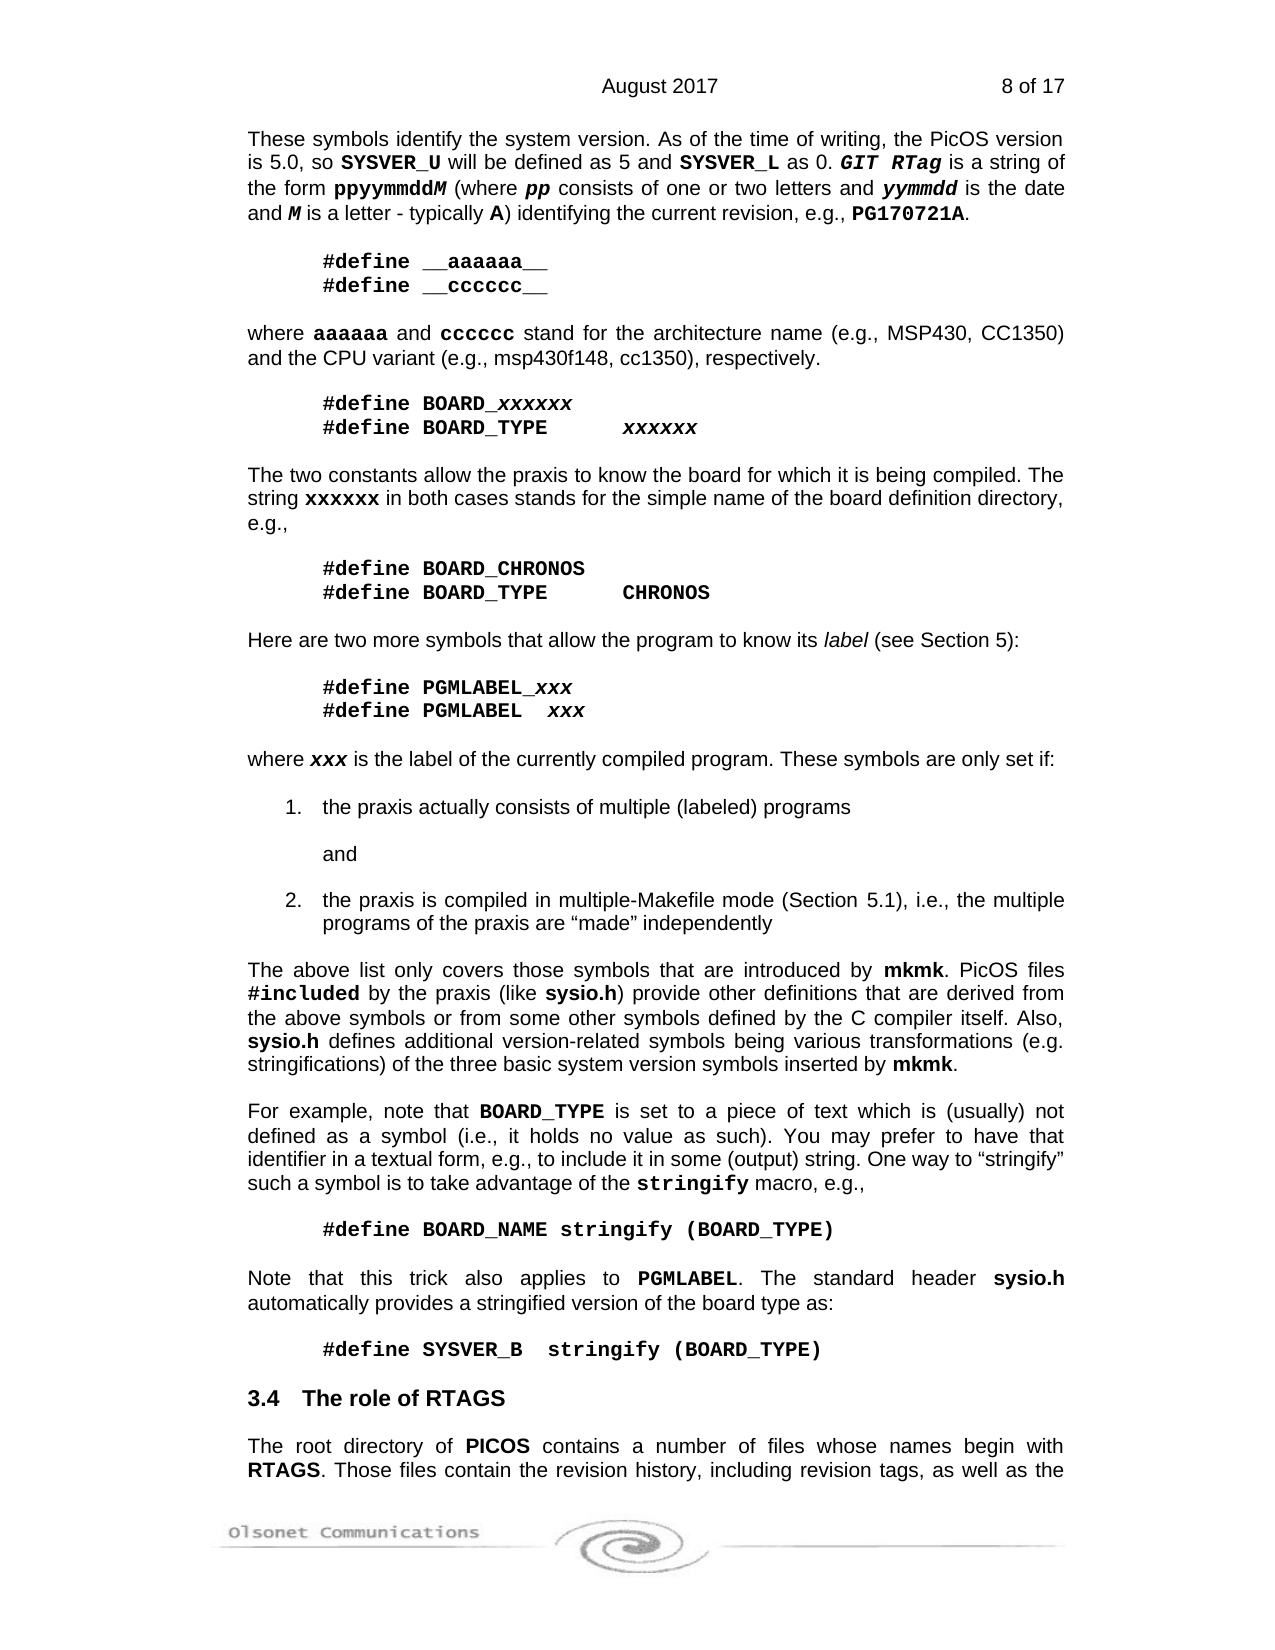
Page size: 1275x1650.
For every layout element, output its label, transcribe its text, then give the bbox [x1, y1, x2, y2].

text Note that this trick also applies to PGMLABEL. The standard header sysio.h automatically provides a stringified version of the board type as: [247, 1266, 1065, 1314]
text where xxx is the label of the currently compiled program. These symbols are only set if: [247, 747, 1065, 772]
text #define SYSVER_B stringify (BOARD_TYPE) [247, 1338, 1065, 1363]
text For example, note that BOARD_TYPE is set to a piece of text which is (usually) not defined as a symbol (i.e., it holds no value as such). You may prefer to have that identifier in a textual form, e.g., to include it in some (output) string. One way to “stringify” such a symbol is to take advantage of the stringify macro, e.g., [247, 1099, 1065, 1196]
list the praxis is compiled in multiple-Makefile mode (Section 5.1), i.e., the multiple programs of the praxis are “made” independently [285, 888, 1065, 935]
picture [210, 1504, 1065, 1596]
text The above list only covers those symbols that are introduced by mkmk. PicOS files #included by the praxis (like sysio.h) provide other definitions that are derived from the above symbols or from some other symbols defined by the C compiler itself. Also, sysio.h defines additional version-related symbols being various transformations (e.g. stringifications) of the three basic system version symbols inserted by mkmk. [247, 958, 1065, 1076]
text #define __aaaaaa__ [247, 249, 1065, 274]
text #define PGMLABEL xxx [247, 700, 1065, 724]
text #define BOARD_TYPE CHRONOS [247, 582, 1065, 606]
text #define BOARD_xxxxxx [247, 393, 1065, 417]
text These symbols identify the system version. As of the time of writing, the PicOS version is 5.0, so SYSVER_U will be defined as 5 and SYSVER_L as 0. GIT RTag is a string of the form ppyymmddM (where pp consists of one or two letters and yymmdd is the date and M is a letter - typically A) identifying the current revision, e.g., PG170721A. [247, 128, 1065, 226]
text #define BOARD_CHRONOS [247, 558, 1065, 582]
text Here are two more symbols that allow the program to know its label (see Section 5): [247, 629, 1065, 652]
text #define PGMLABEL_xxx [247, 675, 1065, 700]
text The root directory of PICOS contains a number of files whose names begin with RTAGS. Those files contain the revision history, including revision tags, as well as the [247, 1435, 1065, 1481]
text #define __cccccc__ [247, 274, 1065, 298]
text The two constants allow the praxis to know the board for which it is being compiled. The string xxxxxx in both cases stands for the simple name of the board definition directory, e.g., [247, 463, 1065, 535]
text #define BOARD_TYPE xxxxxx [247, 417, 1065, 440]
list the praxis actually consists of multiple (labeled) programs [285, 796, 1065, 819]
subtitle The role of RTAGS [247, 1386, 1065, 1412]
text where aaaaaa and cccccc stand for the architecture name (e.g., MSP430, CC1350) and the CPU variant (e.g., msp430f148, cc1350), respectively. [247, 321, 1065, 370]
text #define BOARD_NAME stringify (BOARD_TYPE) [247, 1219, 1065, 1243]
list and [285, 842, 1065, 865]
